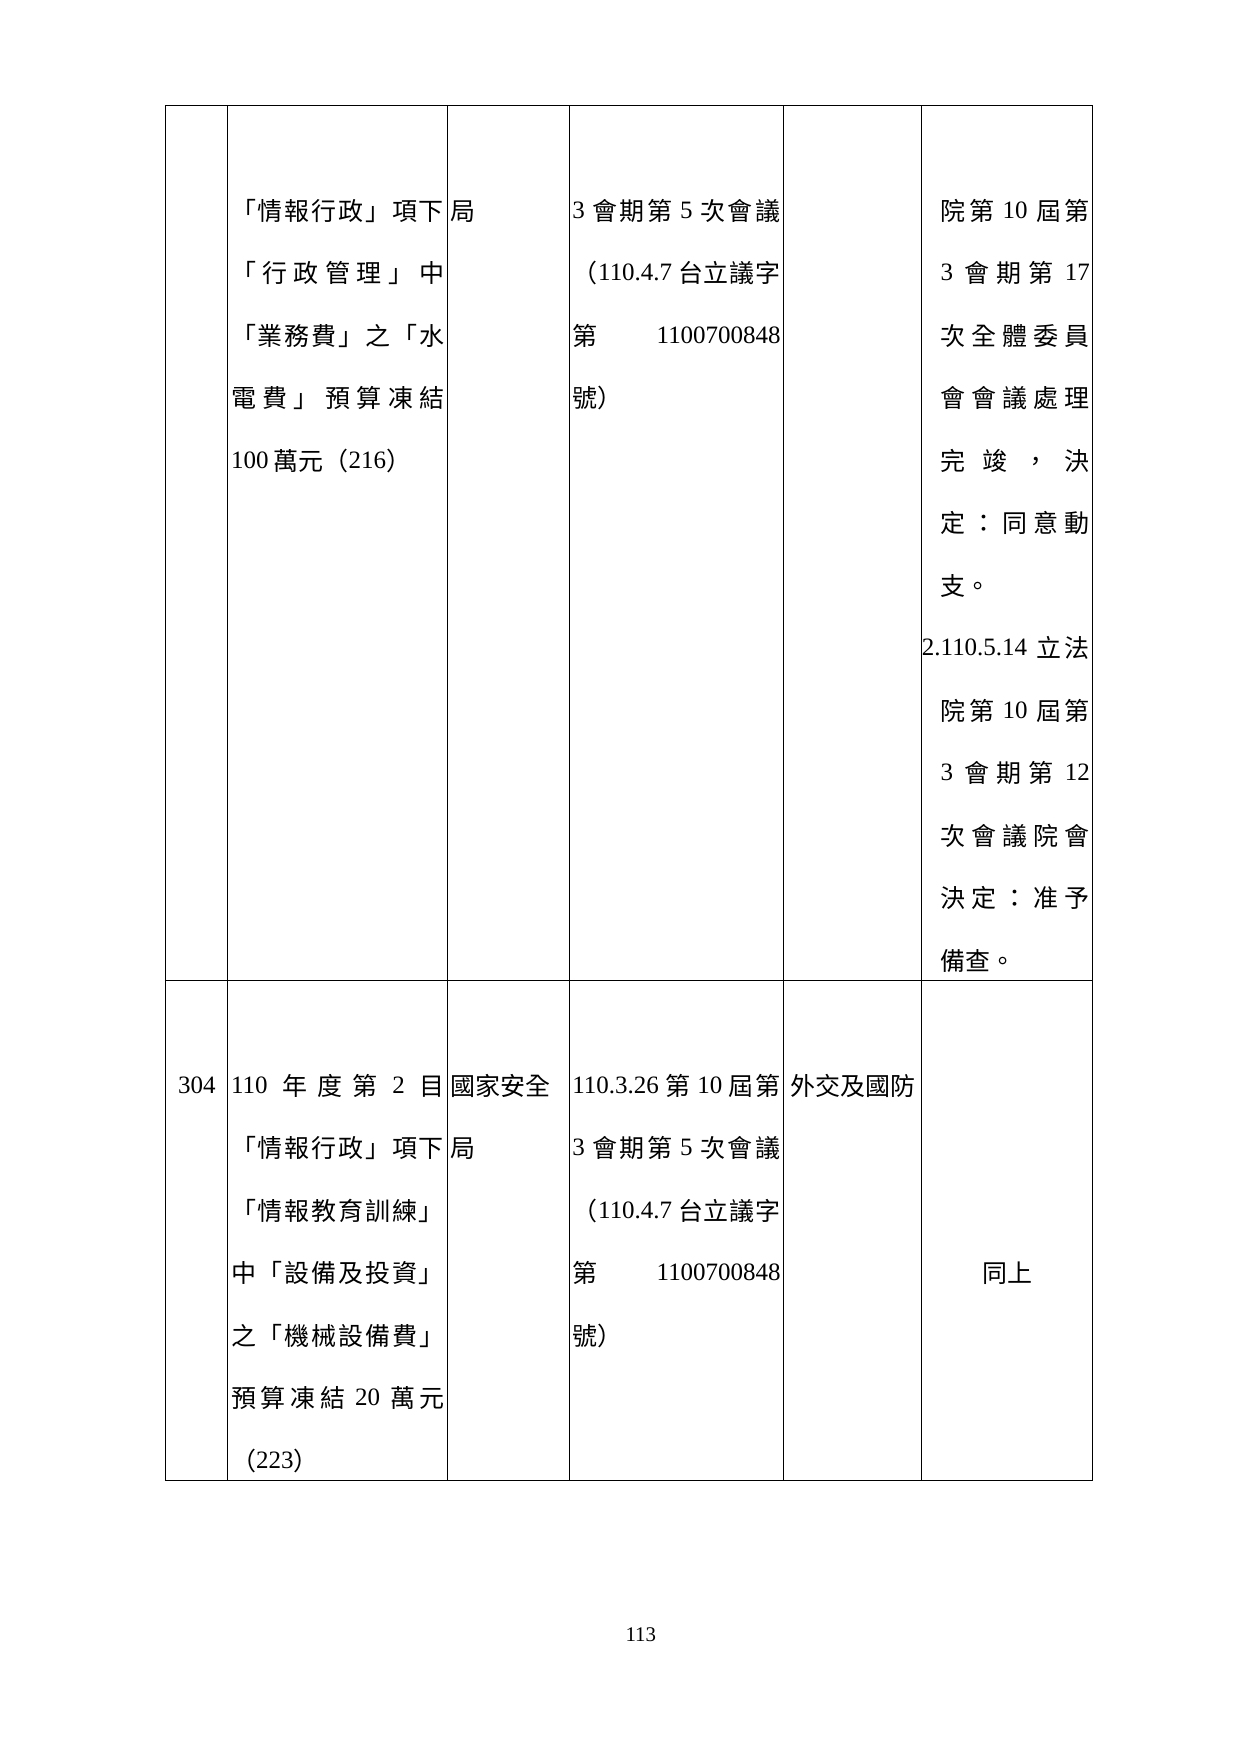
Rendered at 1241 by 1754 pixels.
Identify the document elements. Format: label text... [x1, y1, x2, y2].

table_cell [166, 106, 227, 980]
table_cell 同上 [922, 981, 1092, 1480]
table_cell [166, 981, 227, 1480]
table_cell [784, 106, 921, 980]
table_cell 院第10屆第3會期第17次全體委員會會議處理完竣，決定：同意動支。 2.110.5.14立法院第10屆第3會期第12次會議院會決定：准予備查。 [922, 106, 1092, 980]
table_cell 局 [448, 106, 569, 980]
table_cell 國家安全局 [448, 981, 569, 1480]
table_cell 110年度第2目「情報行政」項下「情報教育訓練」中「設備及投資」之「機械設備費」預算凍結20萬元（223） [228, 981, 447, 1480]
table_cell 外交及國防 [784, 981, 921, 1480]
table_cell 110.3.26第10屆第3會期第5次會議（110.4.7台立議字第1100700848號） [570, 981, 783, 1480]
table_cell 3會期第5次會議（110.4.7台立議字第1100700848號） [570, 106, 783, 980]
table_cell 「情報行政」項下「行政管理」中「業務費」之「水電費」預算凍結100萬元（216） [228, 106, 447, 980]
